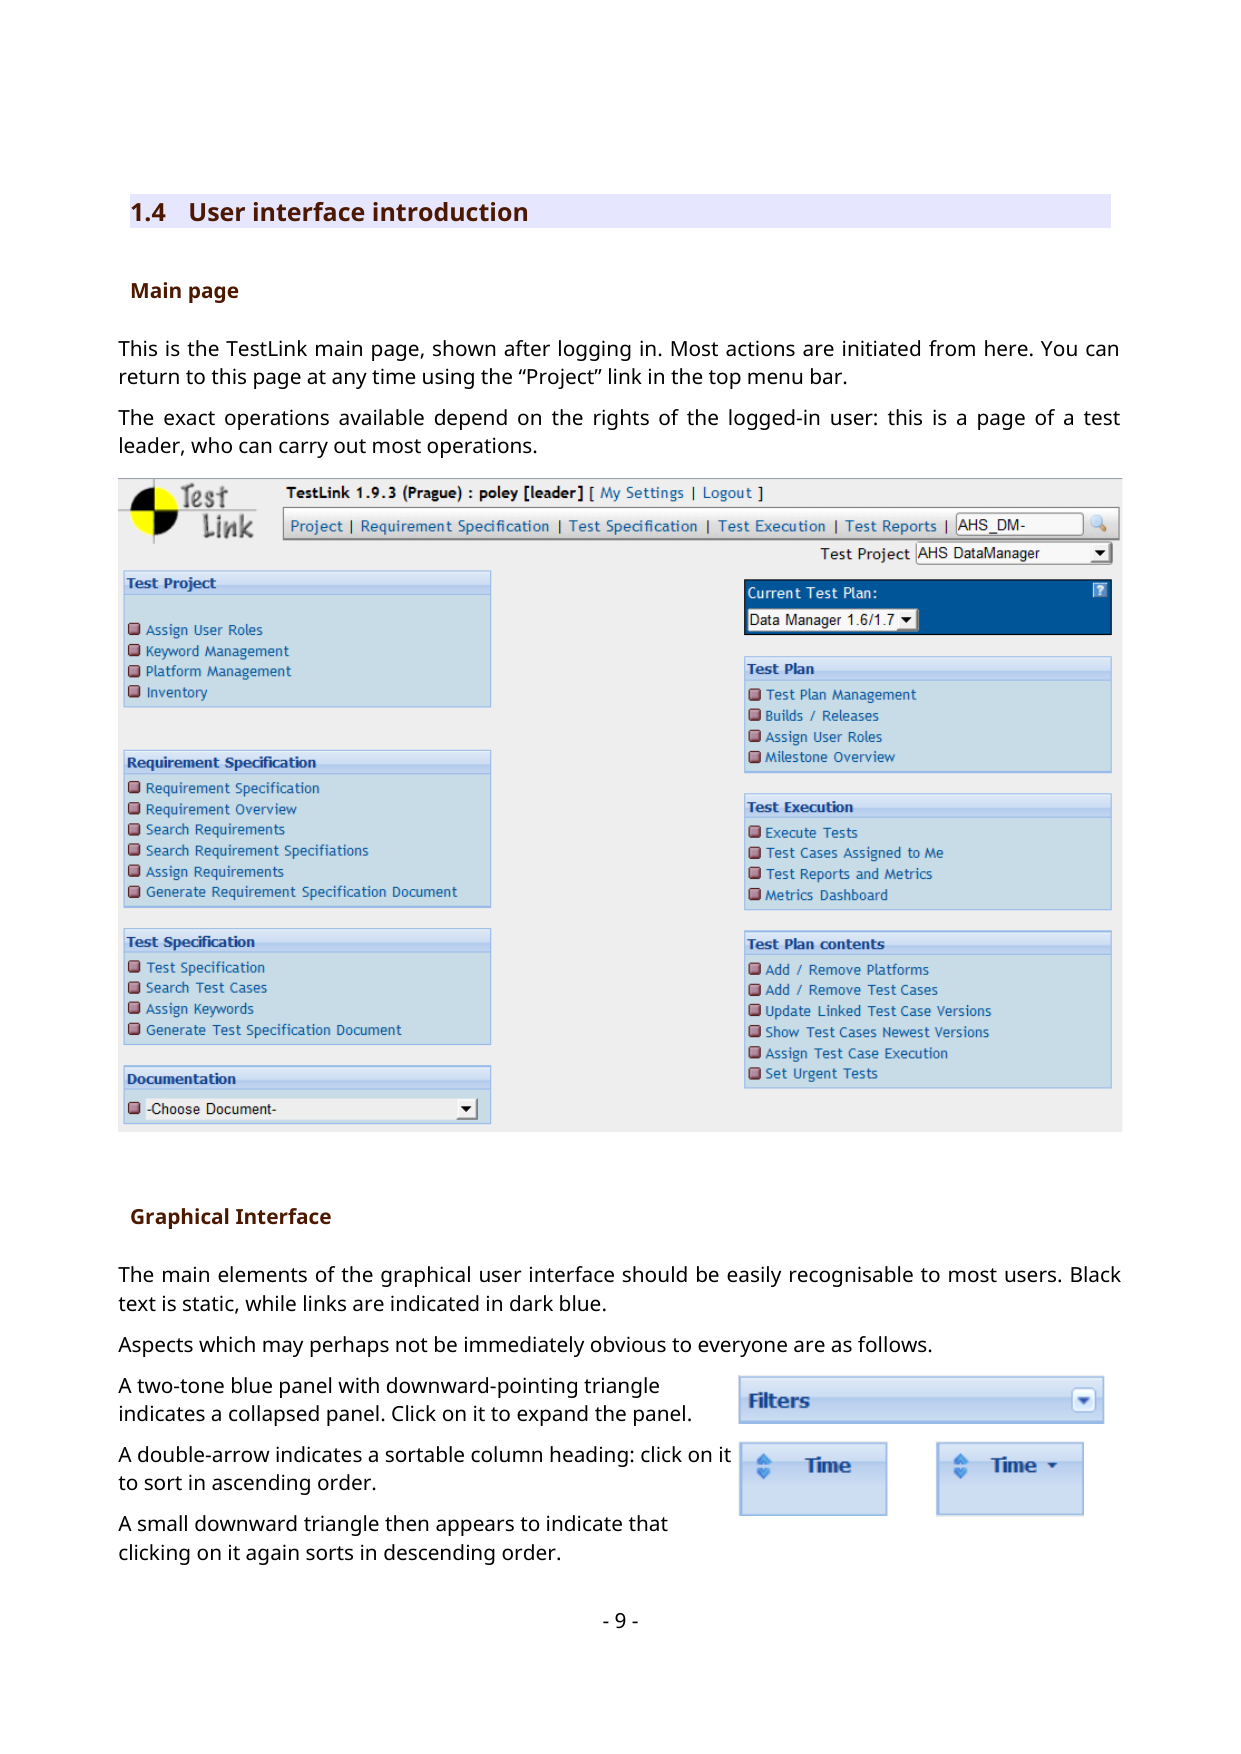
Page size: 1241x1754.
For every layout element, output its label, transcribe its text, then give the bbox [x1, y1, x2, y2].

text A small downward triangle then appears to indicate that clicking on it again sorts in descending order. [118, 1509, 1122, 1566]
text This is the TestLink main page, shown after logging in. Most actions are initiated from here. You can return to this page at any time using the “Project” link in the top menu bar. [118, 334, 1122, 391]
subtitle Graphical Interface [130, 1202, 1111, 1231]
subtitle User interface introduction [130, 194, 1111, 228]
text Aspects which may perhaps not be immediately obvious to everyone are as follows. [118, 1330, 1122, 1358]
subtitle Main page [130, 276, 1111, 304]
picture [738, 1441, 889, 1516]
picture [935, 1441, 1084, 1517]
text A two-tone blue panel with downward-pointing triangle indicates a collapsed panel. Click on it to expand the panel. [118, 1371, 1122, 1428]
picture [738, 1375, 1106, 1424]
text The main elements of the graphical user interface should be easily recognisable to most users. Black text is static, while links are indicated in dark blue. [118, 1260, 1122, 1317]
text The exact operations available depend on the rights of the logged-in user: this is a page of a test leader, who can carry out most operations. [118, 403, 1122, 460]
picture [118, 478, 1123, 1132]
text A double-arrow indicates a sortable column heading: click on it to sort in ascending order. [118, 1440, 1122, 1497]
